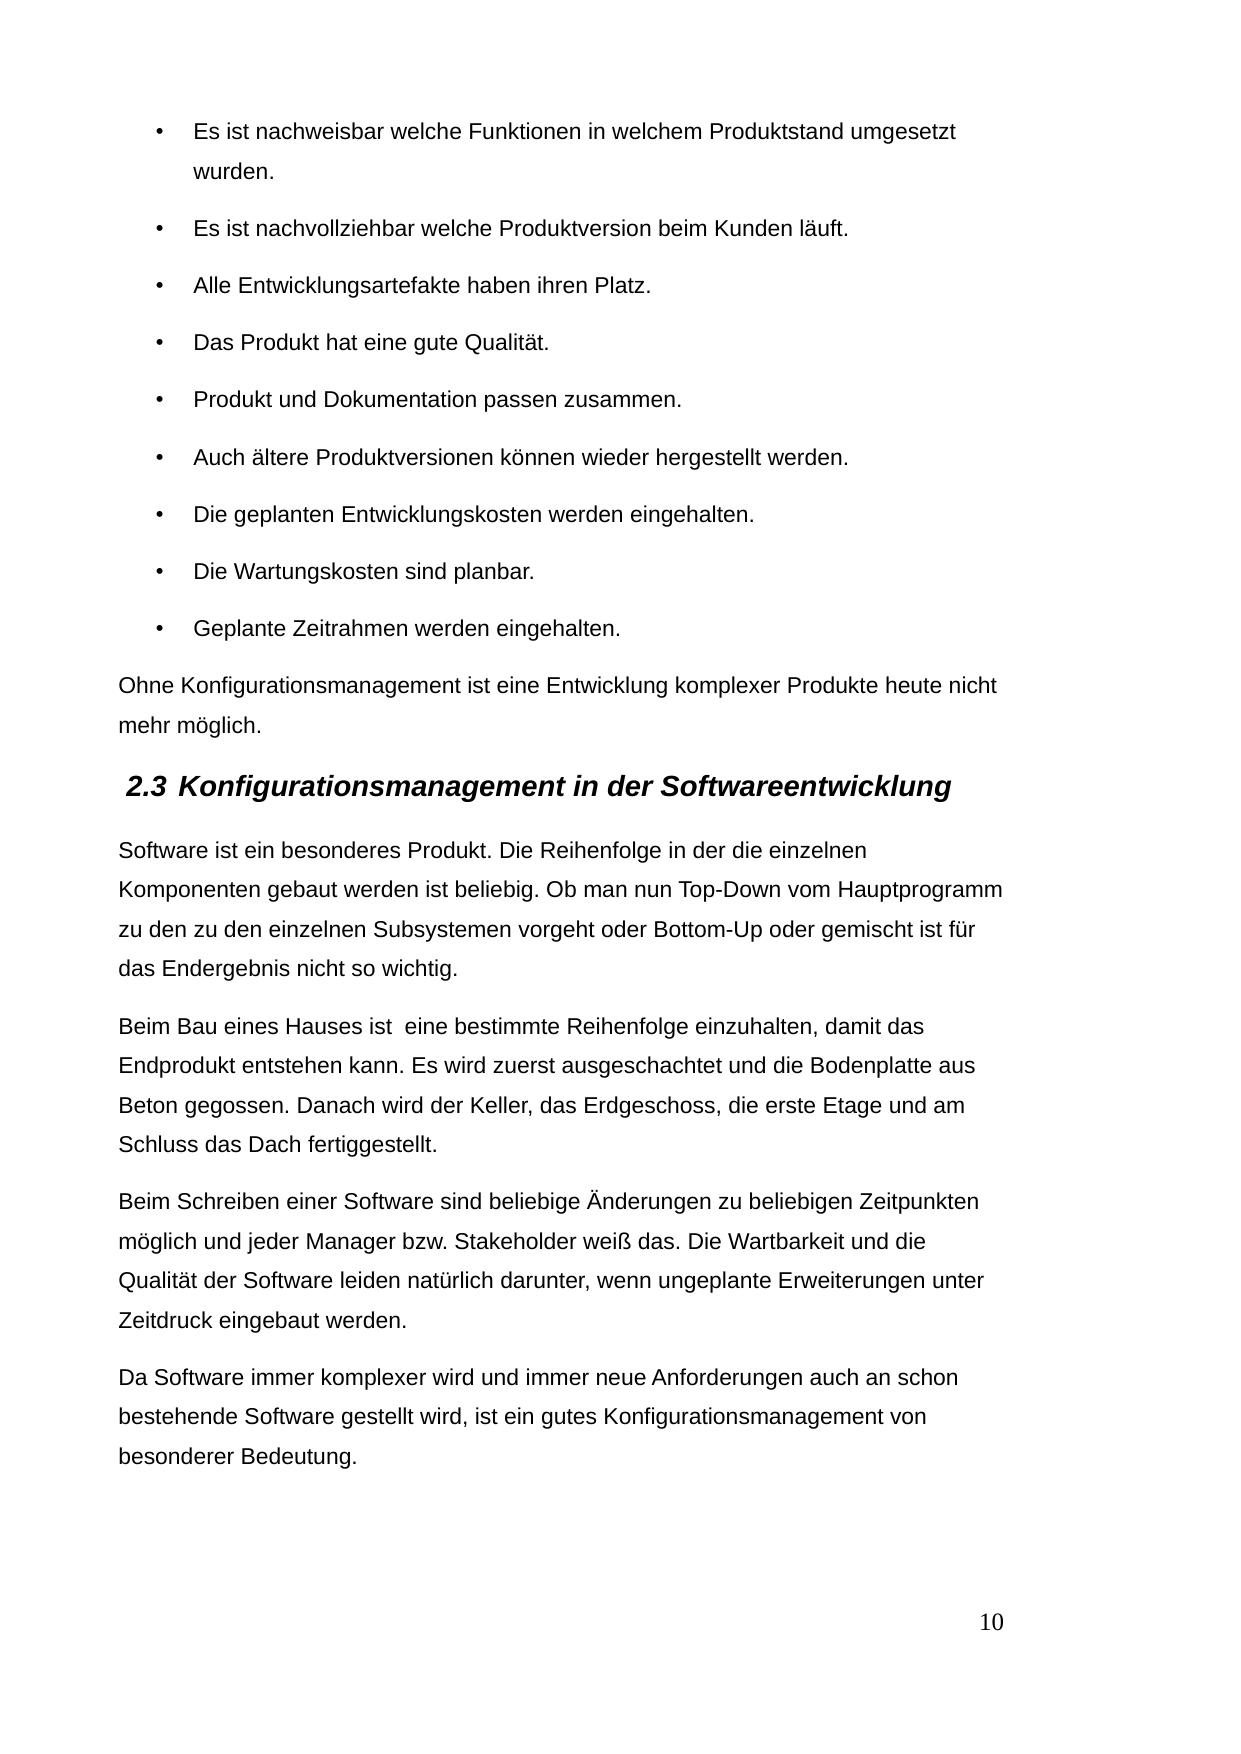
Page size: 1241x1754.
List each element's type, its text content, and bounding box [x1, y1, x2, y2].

text Beim Schreiben einer Software sind beliebige Änderungen zu beliebigen Zeitpunkten möglich und jeder Manager bzw. Stakeholder weiß das. Die Wartbarkeit und die Qualität der Software leiden natürlich darunter, wenn ungeplante Erweiterungen unter Zeitdruck eingebaut werden. [118, 1188, 1004, 1333]
list Die geplanten Entwicklungskosten werden eingehalten. [156, 501, 1004, 527]
list Es ist nachvollziehbar welche Produktversion beim Kunden läuft. [156, 215, 1004, 241]
text Software ist ein besonderes Produkt. Die Reihenfolge in der die einzelnen Komponenten gebaut werden ist beliebig. Ob man nun Top-Down vom Hauptprogramm zu den zu den einzelnen Subsystemen vorgeht oder Bottom-Up oder gemischt ist für das Endergebnis nicht so wichtig. [118, 837, 1004, 982]
subtitle Konfigurationsmanagement in der Softwareentwicklung [118, 769, 1004, 802]
list Geplante Zeitrahmen werden eingehalten. [156, 615, 1004, 641]
text Beim Bau eines Hauses ist eine bestimmte Reihenfolge einzuhalten, damit das Endprodukt entstehen kann. Es wird zuerst ausgeschachtet und die Bodenplatte aus Beton gegossen. Danach wird der Keller, das Erdgeschoss, die erste Etage und am Schluss das Dach fertiggestellt. [118, 1013, 1004, 1157]
list Auch ältere Produktversionen können wieder hergestellt werden. [156, 443, 1004, 470]
list Es ist nachweisbar welche Funktionen in welchem Produktstand umgesetzt wurden. [156, 118, 1004, 184]
list Das Produkt hat eine gute Qualität. [156, 329, 1004, 356]
list Alle Entwicklungsartefakte haben ihren Platz. [156, 272, 1004, 298]
list Die Wartungskosten sind planbar. [156, 558, 1004, 584]
text Ohne Konfigurationsmanagement ist eine Entwicklung komplexer Produkte heute nicht mehr möglich. [118, 672, 1004, 738]
list Produkt und Dokumentation passen zusammen. [156, 386, 1004, 413]
text Da Software immer komplexer wird und immer neue Anforderungen auch an schon bestehende Software gestellt wird, ist ein gutes Konfigurationsmanagement von besonderer Bedeutung. [118, 1364, 1004, 1469]
